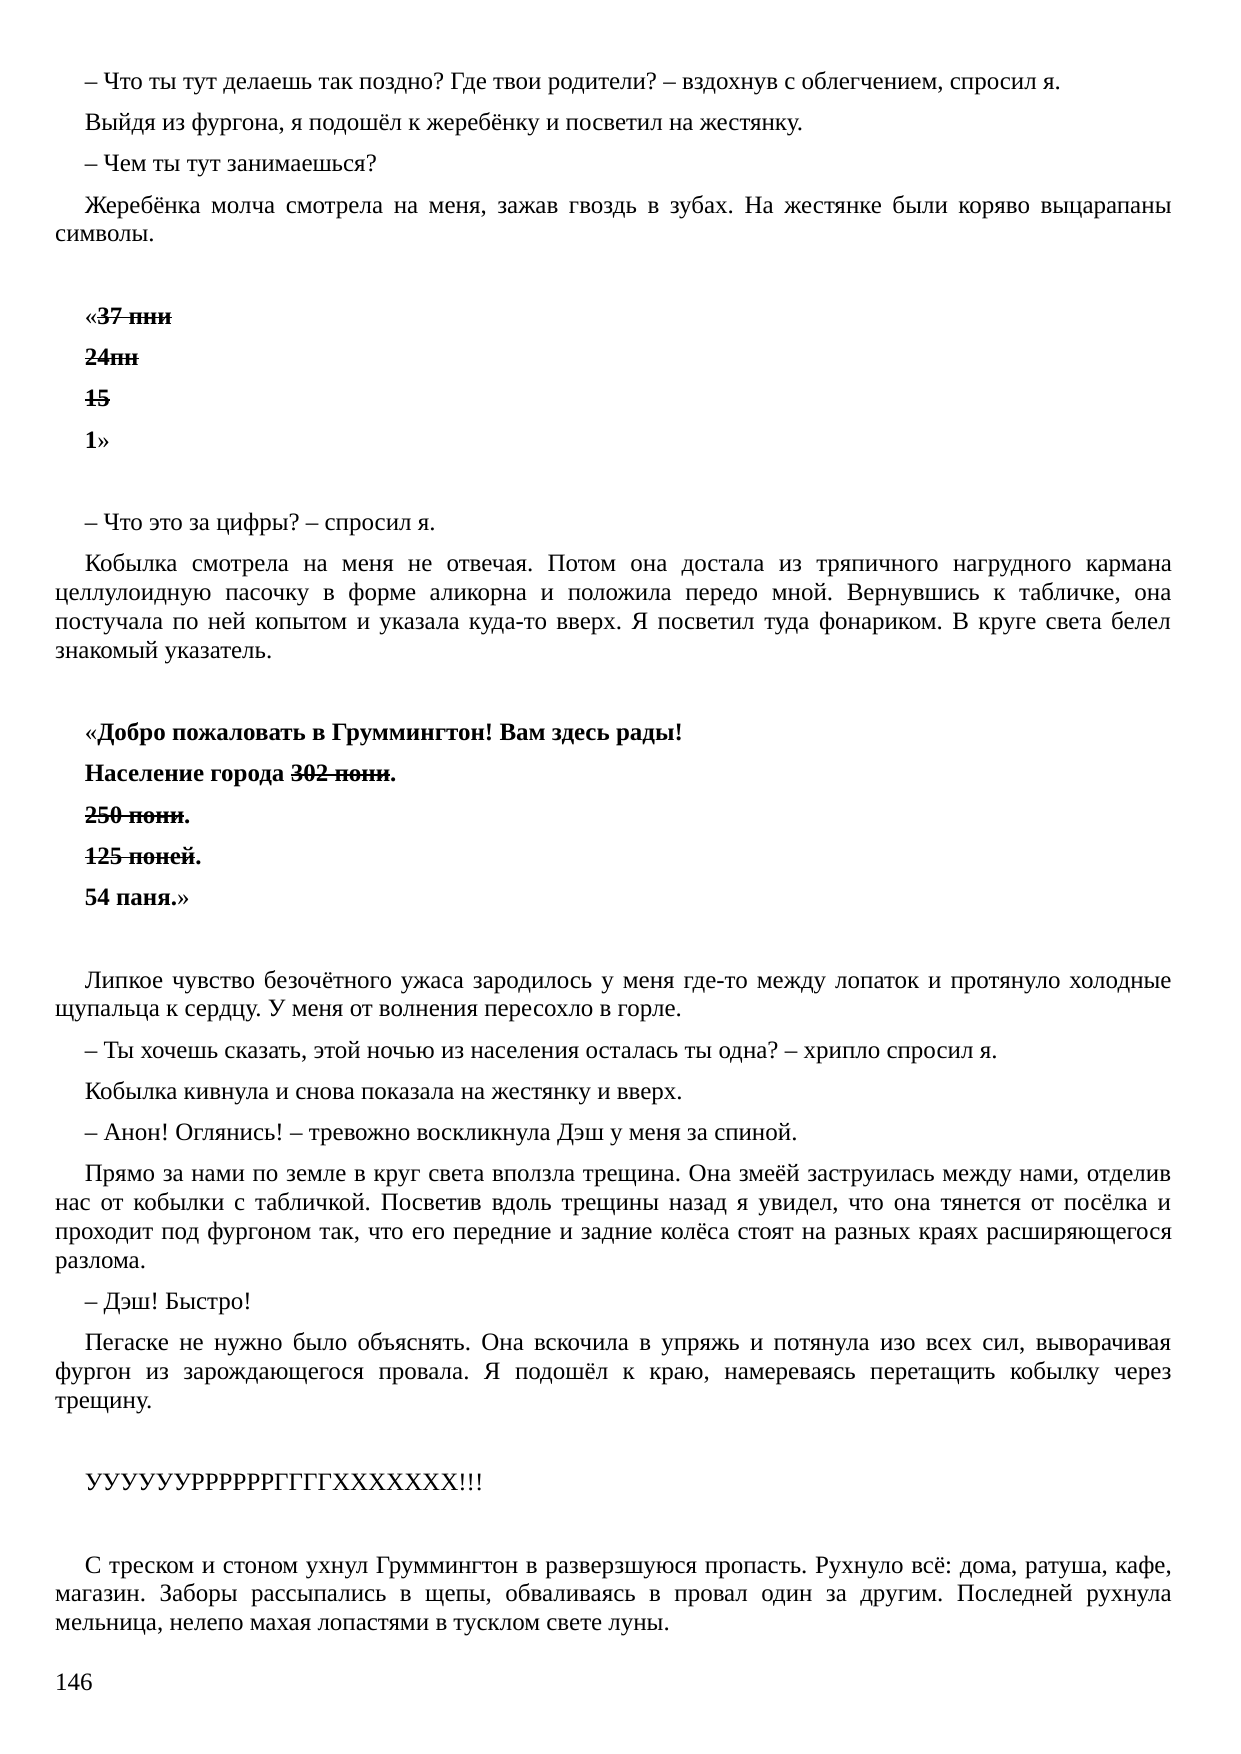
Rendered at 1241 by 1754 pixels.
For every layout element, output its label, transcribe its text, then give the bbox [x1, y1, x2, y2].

text – Анон! Оглянись! – тревожно воскликнула Дэш у меня за спиной. [55, 1117, 1173, 1146]
text «37 пни [55, 301, 1173, 330]
text Липкое чувство безочётного ужаса зародилось у меня где-то между лопаток и протянуло холодные щупальца к сердцу. У меня от волнения пересохло в горле. [55, 965, 1173, 1022]
text Жеребёнка молча смотрела на меня, зажав гвоздь в зубах. На жестянке были коряво выцарапаны символы. [55, 190, 1173, 247]
text 24пн [55, 342, 1173, 371]
text – Ты хочешь сказать, этой ночью из населения осталась ты одна? – хрипло спросил я. [55, 1035, 1173, 1063]
text 250 пони. [55, 800, 1173, 828]
text УУУУУУРРРРРРГГГГХХХХХХХ!!! [55, 1467, 1173, 1496]
text 54 паня.» [55, 882, 1173, 911]
text Кобылка смотрела на меня не отвечая. Потом она достала из тряпичного нагрудного кармана целлулоидную пасочку в форме аликорна и положила передо мной. Вернувшись к табличке, она постучала по ней копытом и указала куда-то вверх. Я посветил туда фонариком. В круге света белел знакомый указатель. [55, 548, 1173, 663]
text Пегаске не нужно было объяснять. Она вскочила в упряжь и потянула изо всех сил, выворачивая фургон из зарождающегося провала. Я подошёл к краю, намереваясь перетащить кобылку через трещину. [55, 1327, 1173, 1413]
text – Чем ты тут занимаешься? [55, 148, 1173, 177]
text – Что это за цифры? – спросил я. [55, 507, 1173, 536]
text Выйдя из фургона, я подошёл к жеребёнку и посветил на жестянку. [55, 107, 1173, 136]
text Население города 302 пони. [55, 758, 1173, 787]
text Прямо за нами по земле в круг света вползла трещина. Она змеёй заструилась между нами, отделив нас от кобылки с табличкой. Посветив вдоль трещины назад я увидел, что она тянется от посёлка и проходит под фургоном так, что его передние и задние колёса стоят на разных краях расширяющегося разлома. [55, 1158, 1173, 1273]
text – Дэш! Быстро! [55, 1286, 1173, 1315]
text – Что ты тут делаешь так поздно? Где твои родители? – вздохнув с облегчением, спросил я. [55, 66, 1173, 95]
text С треском и стоном ухнул Груммингтон в разверзшуюся пропасть. Рухнуло всё: дома, ратуша, кафе, магазин. Заборы рассыпались в щепы, обваливаясь в провал один за другим. Последней рухнула мельница, нелепо махая лопастями в тусклом свете луны. [55, 1550, 1173, 1636]
text Кобылка кивнула и снова показала на жестянку и вверх. [55, 1076, 1173, 1105]
text 15 [55, 383, 1173, 412]
text 1» [55, 425, 1173, 453]
text 125 поней. [55, 841, 1173, 870]
text «Добро пожаловать в Груммингтон! Вам здесь рады! [55, 717, 1173, 746]
